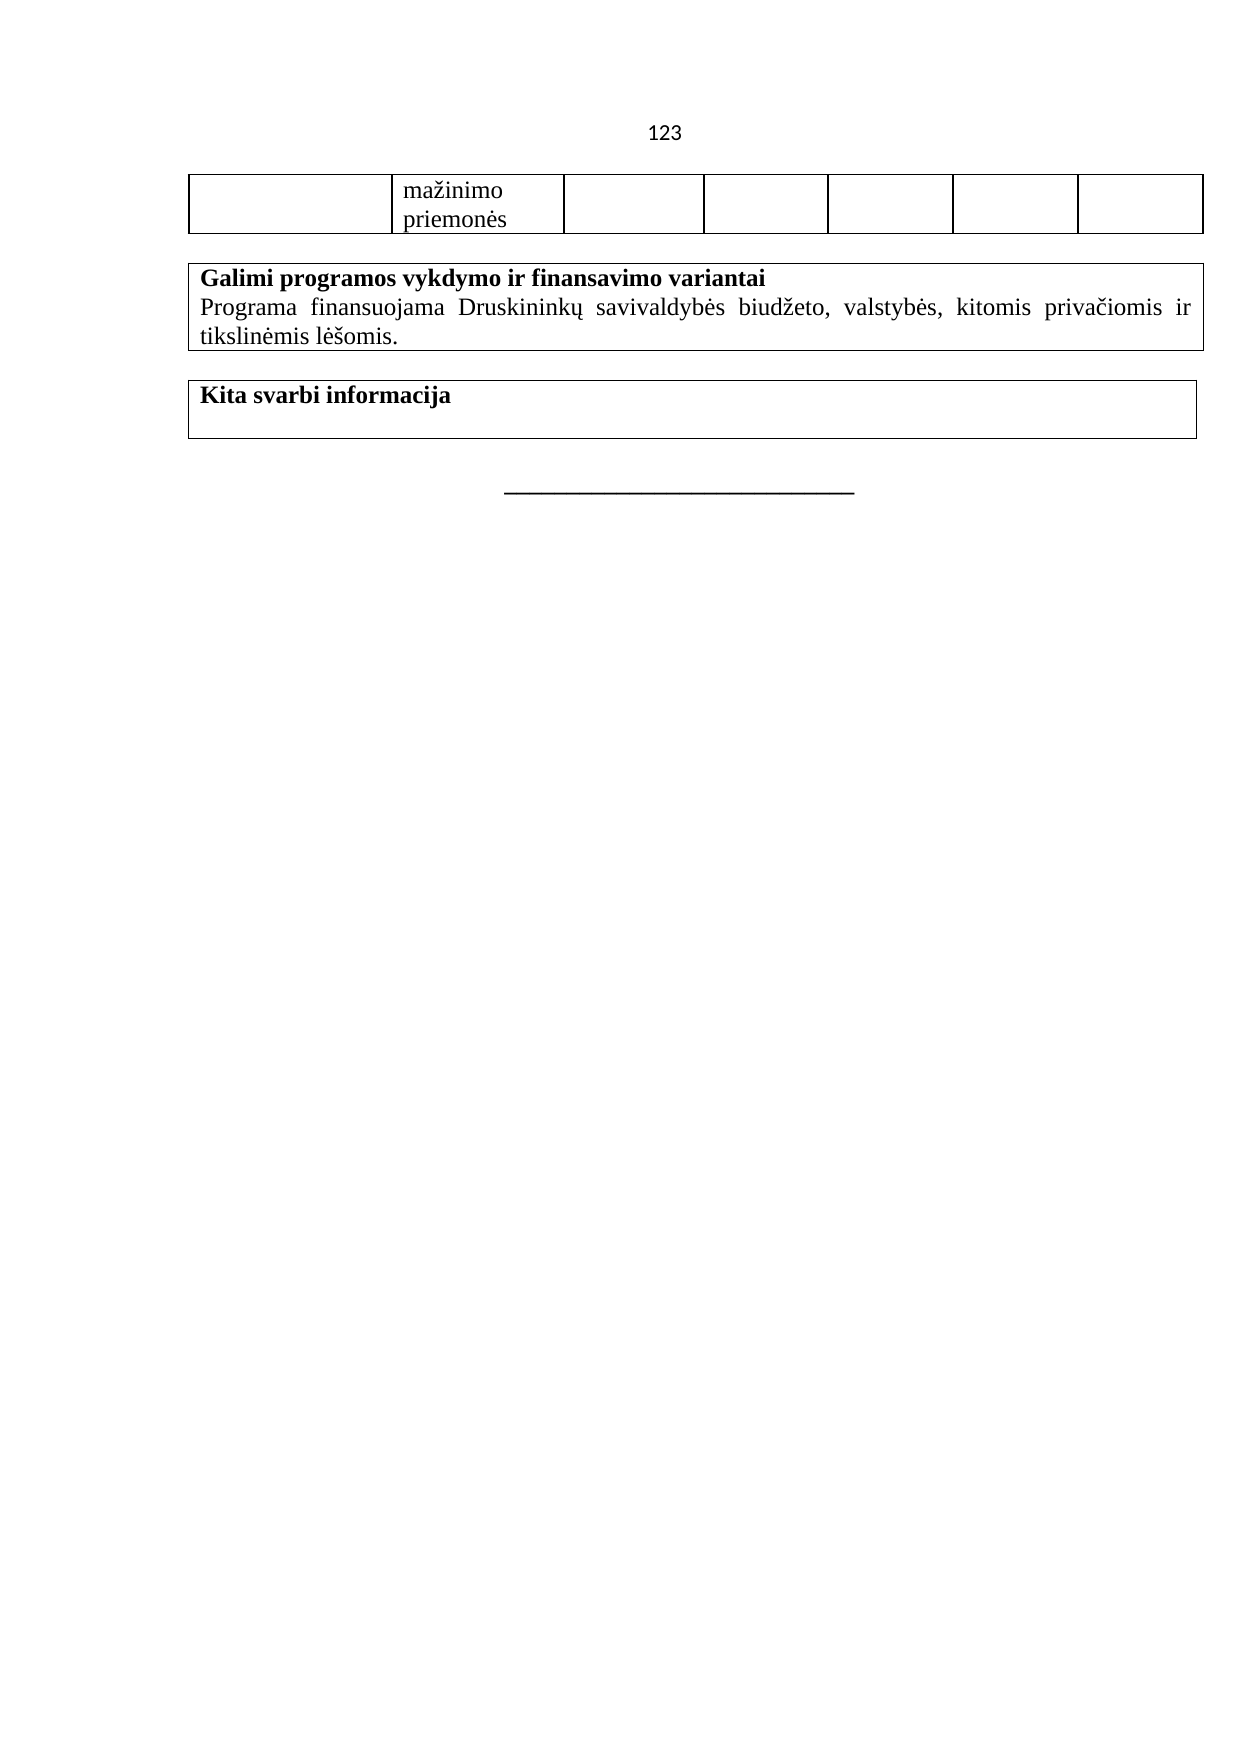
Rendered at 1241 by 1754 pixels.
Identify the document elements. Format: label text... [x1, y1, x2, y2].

table_cell [829, 175, 952, 233]
table_cell [705, 175, 827, 233]
table_cell [190, 175, 391, 233]
table_cell mažinimo priemonės [393, 175, 563, 233]
table_cell [565, 175, 703, 233]
text ____________________________ [177, 468, 1181, 497]
table_header Galimi programos vykdymo ir finansavimo variantai Programa finansuojama Druskininkų savivaldybės biudžeto, valstybės, kitomis privačiomis ir tikslinėmis lėšomis. [189, 264, 1203, 350]
table_cell [1079, 175, 1202, 233]
table_cell [954, 175, 1077, 233]
table_header Kita svarbi informacija [189, 381, 1196, 438]
